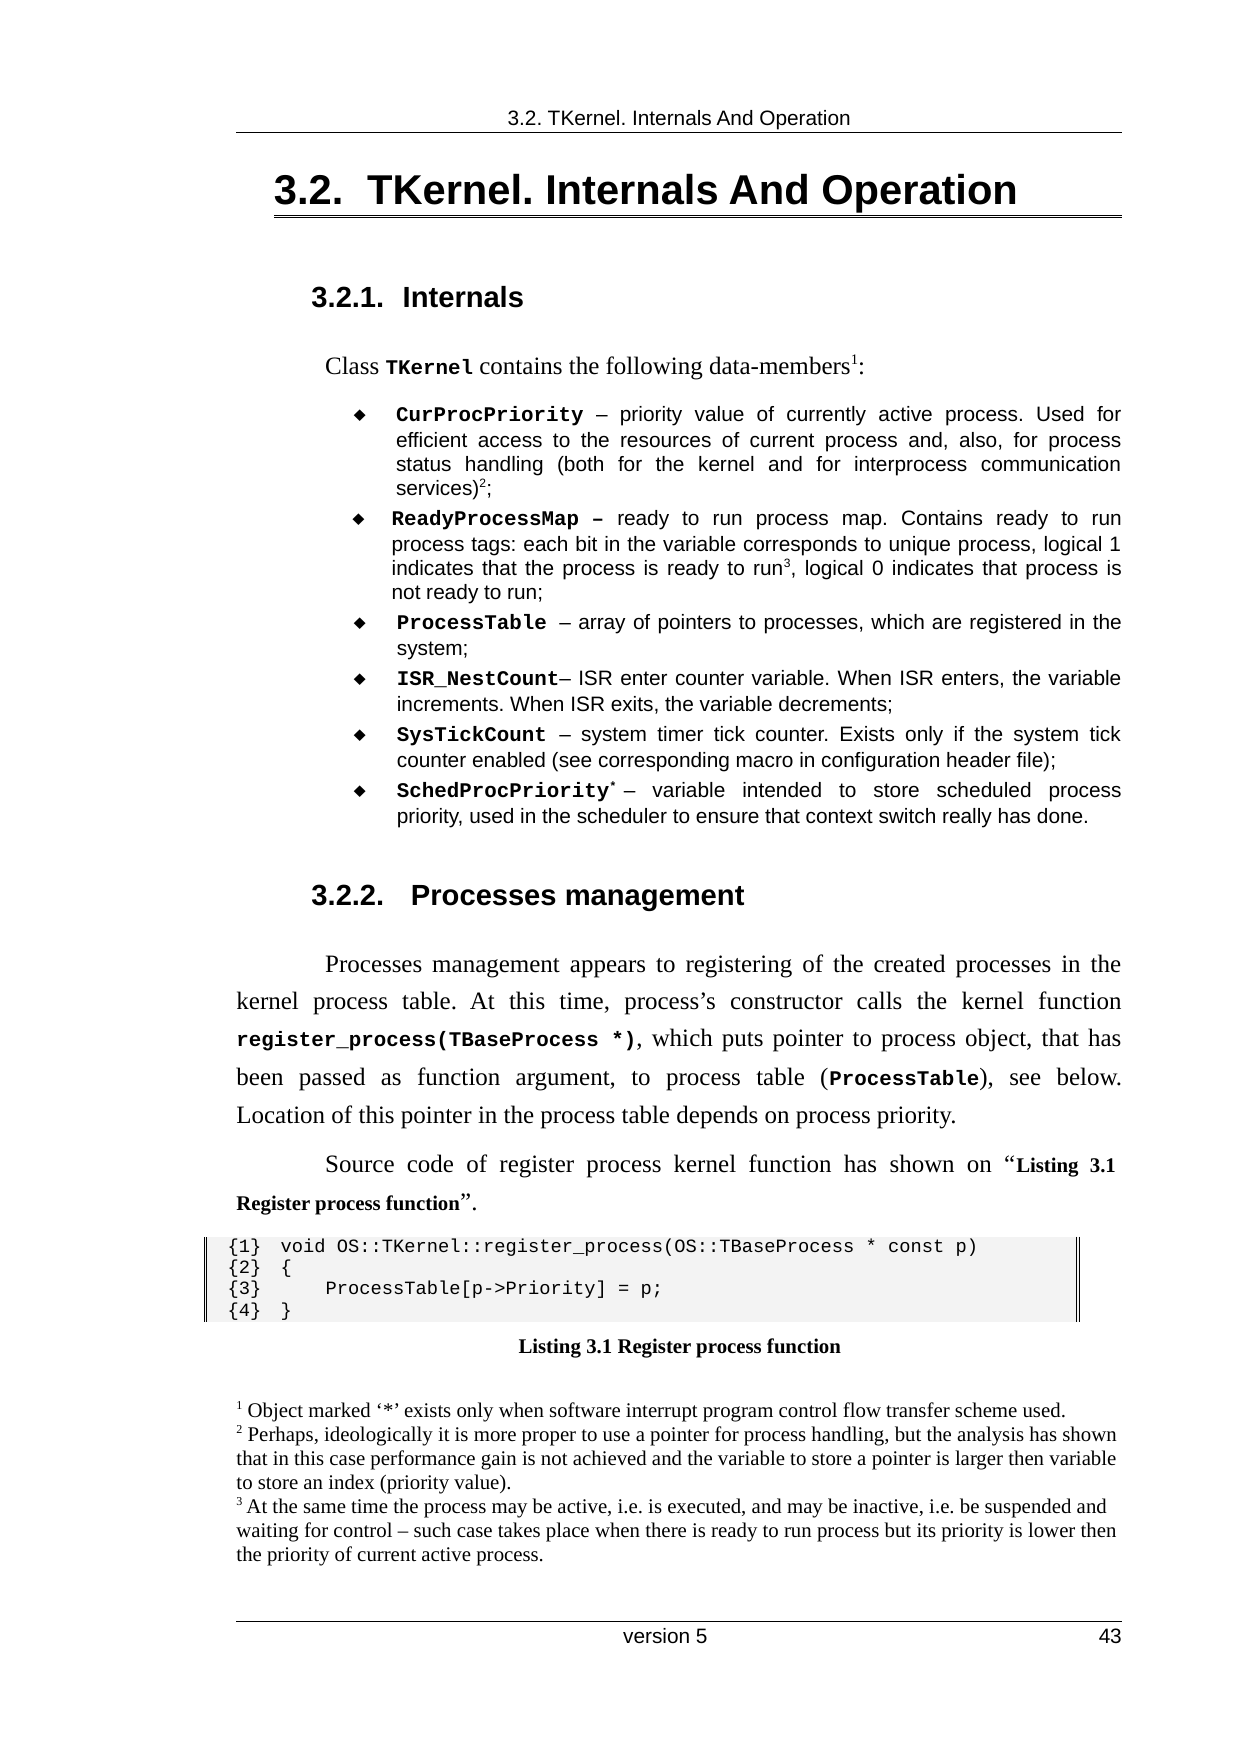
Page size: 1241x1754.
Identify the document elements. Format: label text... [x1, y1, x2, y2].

text Processes management appears to registering of the created processes in the kernel process table. At this time, process’s constructor calls the kernel function register_process(TBaseProcess *), which puts pointer to process object, that has been passed as function argument, to process table (ProcessTable), see below. Location of this pointer in the process table depends on process priority. [236, 949, 1122, 1128]
list ISR_NestCount– ISR enter counter variable. When ISR enters, the variable increments. When ISR exits, the variable decrements; [354, 666, 1122, 716]
list ReadyProcessMap – ready to run process map. Contains ready to run process tags: each bit in the variable corresponds to unique process, logical 1 indicates that the process is ready to run, logical 0 indicates that process is not ready to run; [352, 506, 1122, 604]
subtitle Internals [311, 280, 1004, 313]
list } [207, 1300, 1076, 1322]
text Class TKernel contains the following data-members: [236, 351, 1122, 381]
list SchedProcPriority* – variable intended to store scheduled process priority, used in the scheduler to ensure that context switch really has done. [354, 778, 1122, 828]
subtitle TKernel. Internals And Operation [274, 165, 1122, 215]
text Source code of register process kernel function has shown on “Listing 3.1 Register process function”. [236, 1149, 1122, 1216]
text Listing 3.1 Register process function [237, 1334, 1122, 1358]
list void OS::TKernel::register_process(OS::TBaseProcess * const p) [207, 1237, 1076, 1258]
list Perhaps, ideologically it is more proper to use a pointer for process handling, but the analysis has shown that in this case performance gain is not achieved and the variable to store a pointer is larger then variable to store an index (priority value). [236, 1422, 1122, 1494]
list ProcessTable – array of pointers to processes, which are registered in the system; [354, 610, 1122, 660]
list SysTickCount – system timer tick counter. Exists only if the system tick counter enabled (see corresponding macro in configuration header file); [354, 722, 1122, 772]
text Object marked ‘*’ exists only when software interrupt program control flow transfer scheme used. [236, 1398, 1122, 1422]
list CurProcPriority – priority value of currently active process. Used for efficient access to the resources of current process and, also, for process status handling (both for the kernel and for interprocess communication services); [353, 402, 1122, 500]
list At the same time the process may be active, i.e. is executed, and may be inactive, i.e. be suspended and waiting for control – such case takes place when there is ready to run process but its priority is lower then the priority of current active process. [236, 1494, 1122, 1566]
list ProcessTable[p->Priority] = p; [207, 1279, 1076, 1300]
list { [207, 1258, 1076, 1279]
subtitle Processes management [311, 878, 1004, 911]
